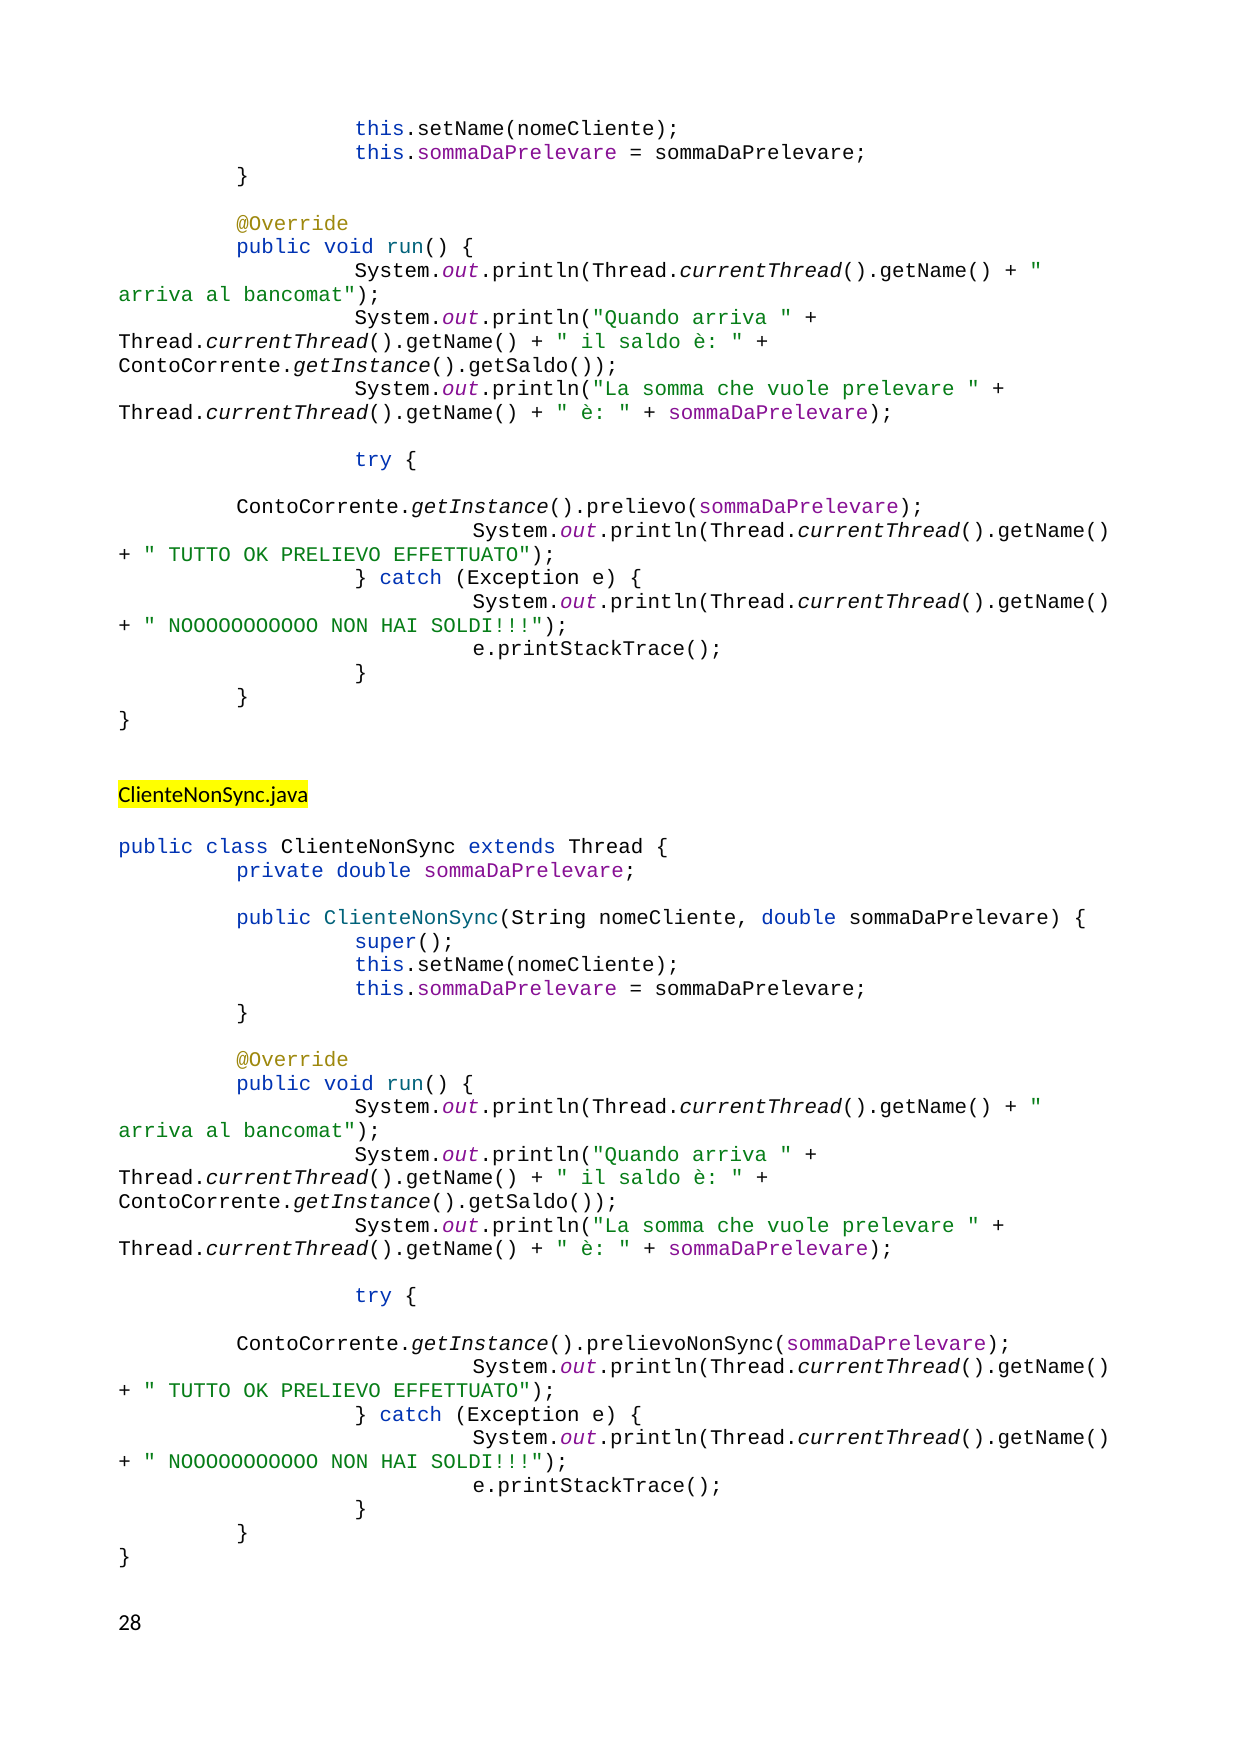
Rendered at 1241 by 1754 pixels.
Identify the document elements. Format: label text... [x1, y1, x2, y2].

text ClienteNonSync.java [118, 780, 1122, 808]
text this.setName(nomeCliente); this.sommaDaPrelevare = sommaDaPrelevare; } @Override public void run() { System.out.println(Thread.currentThread().getName() + " arriva al bancomat"); System.out.println("Quando arriva " + Thread.currentThread().getName() + " il saldo è: " + ContoCorrente.getInstance().getSaldo()); System.out.println("La somma che vuole prelevare " + Thread.currentThread().getName() + " è: " + sommaDaPrelevare); try { ContoCorrente.getInstance().prelievo(sommaDaPrelevare); System.out.println(Thread.currentThread().getName() + " TUTTO OK PRELIEVO EFFETTUATO"); } catch (Exception e) { System.out.println(Thread.currentThread().getName() + " NOOOOOOOOOOO NON HAI SOLDI!!!"); e.printStackTrace(); } } } [118, 118, 1122, 733]
text public class ClienteNonSync extends Thread { private double sommaDaPrelevare; public ClienteNonSync(String nomeCliente, double sommaDaPrelevare) { super(); this.setName(nomeCliente); this.sommaDaPrelevare = sommaDaPrelevare; } @Override public void run() { System.out.println(Thread.currentThread().getName() + " arriva al bancomat"); System.out.println("Quando arriva " + Thread.currentThread().getName() + " il saldo è: " + ContoCorrente.getInstance().getSaldo()); System.out.println("La somma che vuole prelevare " + Thread.currentThread().getName() + " è: " + sommaDaPrelevare); try { ContoCorrente.getInstance().prelievoNonSync(sommaDaPrelevare); System.out.println(Thread.currentThread().getName() + " TUTTO OK PRELIEVO EFFETTUATO"); } catch (Exception e) { System.out.println(Thread.currentThread().getName() + " NOOOOOOOOOOO NON HAI SOLDI!!!"); e.printStackTrace(); } } } [118, 836, 1122, 1569]
